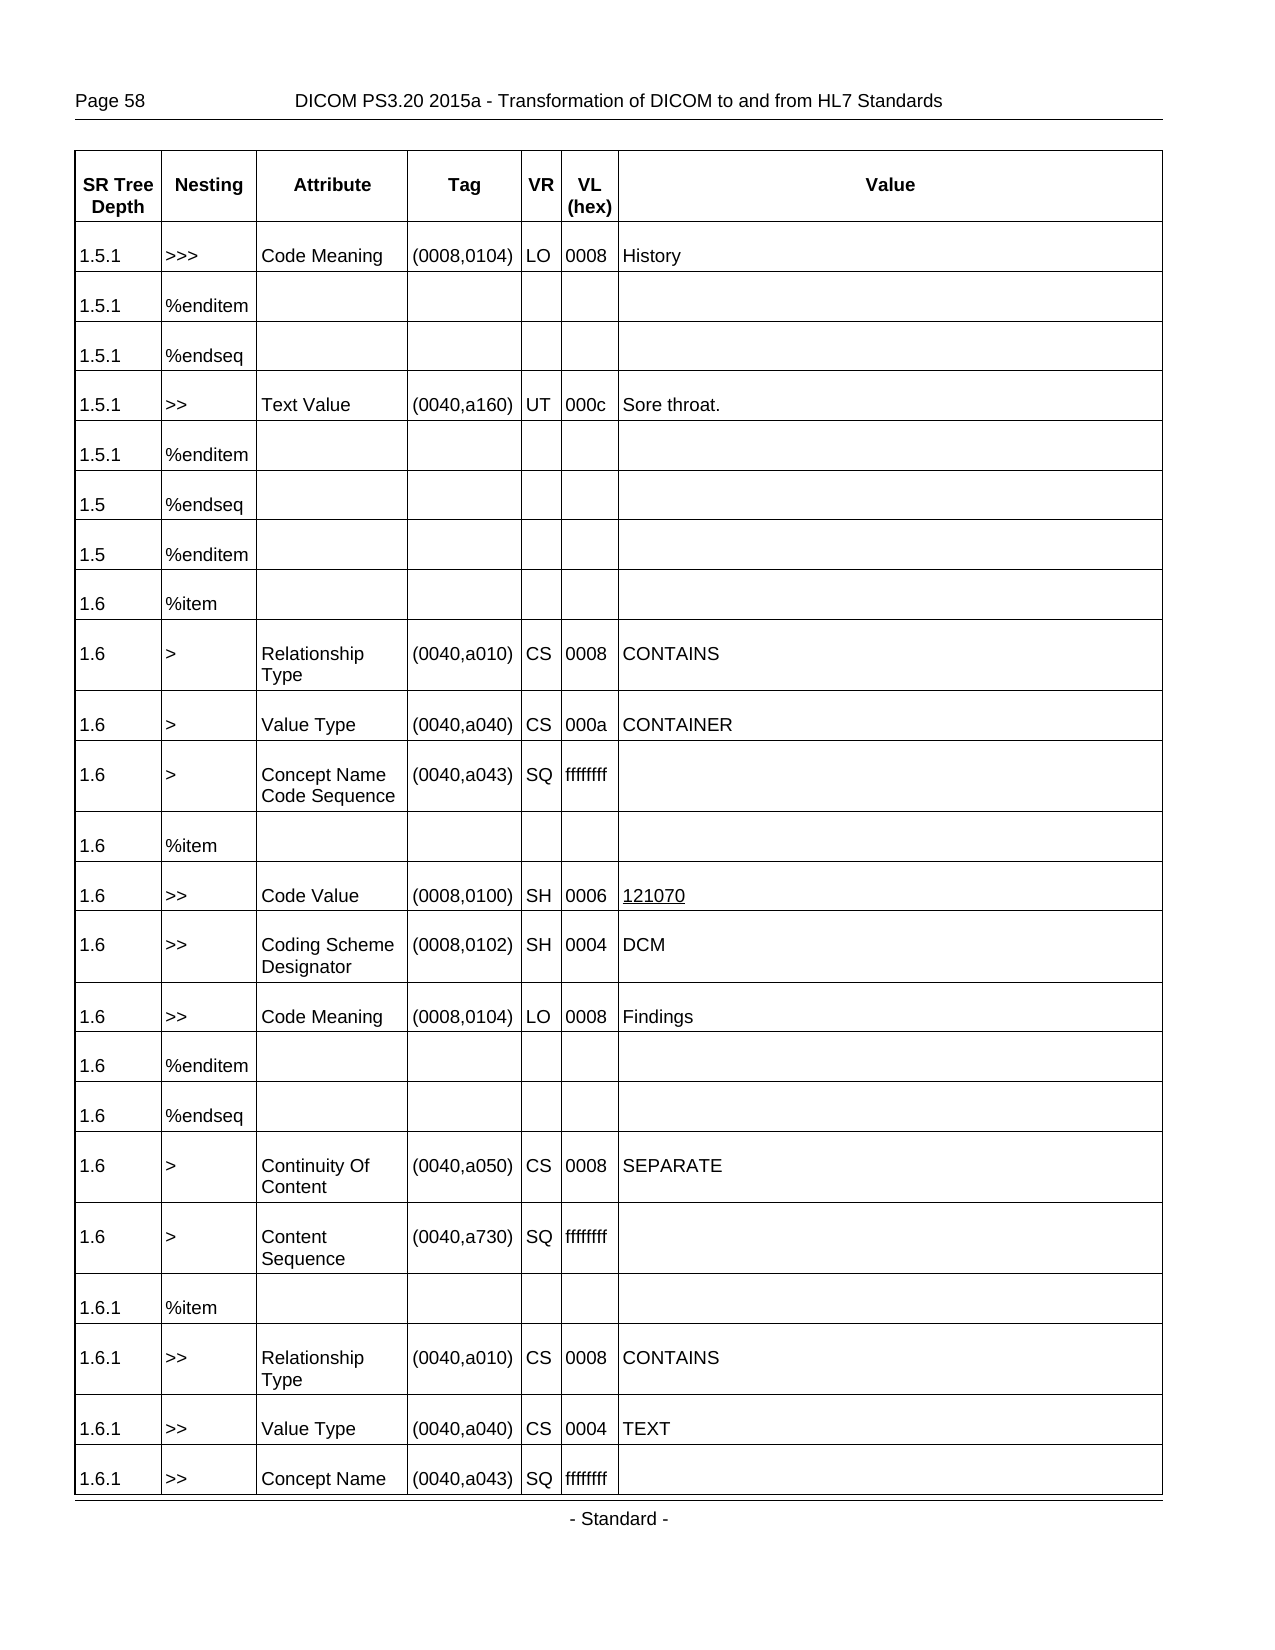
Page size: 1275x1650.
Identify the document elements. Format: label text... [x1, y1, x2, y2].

table_cell (0008,0104) [408, 222, 521, 271]
table_cell [408, 812, 521, 861]
table_cell 1.6 [76, 741, 161, 811]
table_cell 0008 [562, 1132, 618, 1202]
table_cell [562, 570, 618, 619]
table_cell [257, 1082, 407, 1131]
table_cell [522, 1082, 561, 1131]
table_cell 0004 [562, 1395, 618, 1444]
table_cell 000c [562, 371, 618, 420]
table_cell Concept Name [257, 1445, 407, 1493]
table_cell 000a [562, 691, 618, 740]
table_cell 1.6 [76, 1082, 161, 1131]
table_cell (0040,a010) [408, 1324, 521, 1394]
table_cell UT [522, 371, 561, 420]
table_cell ffffffff [562, 1445, 618, 1493]
table_cell (0008,0102) [408, 911, 521, 982]
table_cell [522, 812, 561, 861]
table_cell SH [522, 862, 561, 910]
table_cell [522, 272, 561, 321]
table_cell Findings [619, 983, 1162, 1031]
table_header VL (hex) [562, 151, 618, 221]
table_cell Value Type [257, 1395, 407, 1444]
table_cell %enditem [162, 272, 256, 321]
table_cell ffffffff [562, 1203, 618, 1273]
table_cell 1.6 [76, 812, 161, 861]
table_header Attribute [257, 151, 407, 221]
table_cell (0040,a040) [408, 1395, 521, 1444]
table_cell (0008,0104) [408, 983, 521, 1031]
table_cell [257, 570, 407, 619]
table_cell History [619, 222, 1162, 271]
table_cell 1.6.1 [76, 1324, 161, 1394]
table_cell (0040,a040) [408, 691, 521, 740]
table_cell [257, 812, 407, 861]
table_cell 1.5 [76, 471, 161, 519]
table_cell [522, 471, 561, 519]
table_cell 0008 [562, 1324, 618, 1394]
table_cell Relationship Type [257, 1324, 407, 1394]
table_cell > [162, 691, 256, 740]
table_cell Concept Name Code Sequence [257, 741, 407, 811]
table_cell >> [162, 911, 256, 982]
table_cell [619, 1445, 1162, 1493]
table_cell 121070 [619, 862, 1162, 910]
table_cell 0004 [562, 911, 618, 982]
table_cell > [162, 620, 256, 690]
table_cell [257, 520, 407, 569]
table_cell Value Type [257, 691, 407, 740]
table_cell [522, 1274, 561, 1323]
table_cell [408, 272, 521, 321]
table_cell >>> [162, 222, 256, 271]
table_cell 1.6 [76, 1203, 161, 1273]
table_cell [619, 1082, 1162, 1131]
table_cell [619, 1203, 1162, 1273]
table_cell [257, 421, 407, 470]
table_cell >> [162, 1395, 256, 1444]
table_cell SQ [522, 741, 561, 811]
table_cell >> [162, 1324, 256, 1394]
table_cell TEXT [619, 1395, 1162, 1444]
table_cell [522, 520, 561, 569]
table_cell [257, 322, 407, 370]
table_cell >> [162, 1445, 256, 1493]
table_cell 1.6.1 [76, 1395, 161, 1444]
table_cell [619, 812, 1162, 861]
table_cell [522, 1032, 561, 1081]
table_cell >> [162, 371, 256, 420]
table_cell > [162, 741, 256, 811]
table_cell [522, 570, 561, 619]
table_cell [619, 520, 1162, 569]
table_cell (0040,a010) [408, 620, 521, 690]
table_cell [619, 421, 1162, 470]
table_cell [619, 741, 1162, 811]
table_cell [562, 520, 618, 569]
table_cell > [162, 1203, 256, 1273]
table_cell (0008,0100) [408, 862, 521, 910]
table_cell Continuity Of Content [257, 1132, 407, 1202]
table_cell 1.6.1 [76, 1445, 161, 1493]
table_cell SH [522, 911, 561, 982]
table_cell >> [162, 983, 256, 1031]
table_cell %enditem [162, 520, 256, 569]
table_cell 1.6 [76, 911, 161, 982]
table_cell 1.6.1 [76, 1274, 161, 1323]
table_cell [619, 272, 1162, 321]
table_cell (0040,a043) [408, 741, 521, 811]
table_cell [408, 570, 521, 619]
table_cell ffffffff [562, 741, 618, 811]
table_header VR [522, 151, 561, 221]
table_cell SQ [522, 1203, 561, 1273]
table_cell (0040,a043) [408, 1445, 521, 1493]
table_cell %item [162, 570, 256, 619]
table_cell [562, 1032, 618, 1081]
table_cell Coding Scheme Designator [257, 911, 407, 982]
table_cell [408, 1082, 521, 1131]
table_cell CS [522, 691, 561, 740]
table_cell 1.5.1 [76, 322, 161, 370]
table_cell 1.5 [76, 520, 161, 569]
table_cell 1.6 [76, 691, 161, 740]
table_cell Code Meaning [257, 222, 407, 271]
table_cell 1.6 [76, 1132, 161, 1202]
table_cell 0008 [562, 222, 618, 271]
table_cell [562, 272, 618, 321]
table_cell [522, 322, 561, 370]
table_cell >> [162, 862, 256, 910]
table_cell [522, 421, 561, 470]
table_cell 1.6 [76, 983, 161, 1031]
table_cell [562, 471, 618, 519]
table_cell %item [162, 1274, 256, 1323]
table_cell 0008 [562, 983, 618, 1031]
table_cell [619, 471, 1162, 519]
table_cell CONTAINS [619, 620, 1162, 690]
table_cell 1.5.1 [76, 421, 161, 470]
table_cell SQ [522, 1445, 561, 1493]
table_cell [619, 1274, 1162, 1323]
table_cell [257, 1032, 407, 1081]
table_cell CS [522, 620, 561, 690]
table_cell CS [522, 1395, 561, 1444]
table_cell CS [522, 1132, 561, 1202]
table_cell Text Value [257, 371, 407, 420]
table_cell %endseq [162, 322, 256, 370]
table_cell (0040,a730) [408, 1203, 521, 1273]
table_cell 1.5.1 [76, 222, 161, 271]
table_header Nesting [162, 151, 256, 221]
table_cell [562, 1274, 618, 1323]
table_cell Code Meaning [257, 983, 407, 1031]
table_cell [562, 812, 618, 861]
table_cell 0008 [562, 620, 618, 690]
table_cell %enditem [162, 1032, 256, 1081]
table_cell Content Sequence [257, 1203, 407, 1273]
table_cell [257, 1274, 407, 1323]
table_cell [408, 1032, 521, 1081]
table_cell DCM [619, 911, 1162, 982]
table_cell [619, 570, 1162, 619]
table_header SR Tree Depth [76, 151, 161, 221]
table_cell Code Value [257, 862, 407, 910]
table_cell [257, 471, 407, 519]
table_cell 1.6 [76, 862, 161, 910]
table_cell LO [522, 983, 561, 1031]
table_header Value [619, 151, 1162, 221]
table_cell 1.6 [76, 570, 161, 619]
table_cell CONTAINER [619, 691, 1162, 740]
table_cell LO [522, 222, 561, 271]
table_cell Sore throat. [619, 371, 1162, 420]
table_cell (0040,a160) [408, 371, 521, 420]
table_cell [408, 1274, 521, 1323]
table_cell Relationship Type [257, 620, 407, 690]
table_cell [619, 322, 1162, 370]
table_cell [408, 471, 521, 519]
table_cell 1.6 [76, 1032, 161, 1081]
table_cell %enditem [162, 421, 256, 470]
table_cell [562, 1082, 618, 1131]
table_cell CS [522, 1324, 561, 1394]
table_cell [408, 322, 521, 370]
table_cell [408, 421, 521, 470]
table_cell %item [162, 812, 256, 861]
table_cell (0040,a050) [408, 1132, 521, 1202]
table_cell 0006 [562, 862, 618, 910]
table_cell %endseq [162, 471, 256, 519]
table_cell [408, 520, 521, 569]
table_cell [257, 272, 407, 321]
table_header Tag [408, 151, 521, 221]
table_cell > [162, 1132, 256, 1202]
table_cell [562, 421, 618, 470]
table_cell 1.6 [76, 620, 161, 690]
table_cell %endseq [162, 1082, 256, 1131]
table_cell SEPARATE [619, 1132, 1162, 1202]
table_cell 1.5.1 [76, 371, 161, 420]
table_cell 1.5.1 [76, 272, 161, 321]
table_cell [619, 1032, 1162, 1081]
table_cell CONTAINS [619, 1324, 1162, 1394]
table_cell [562, 322, 618, 370]
